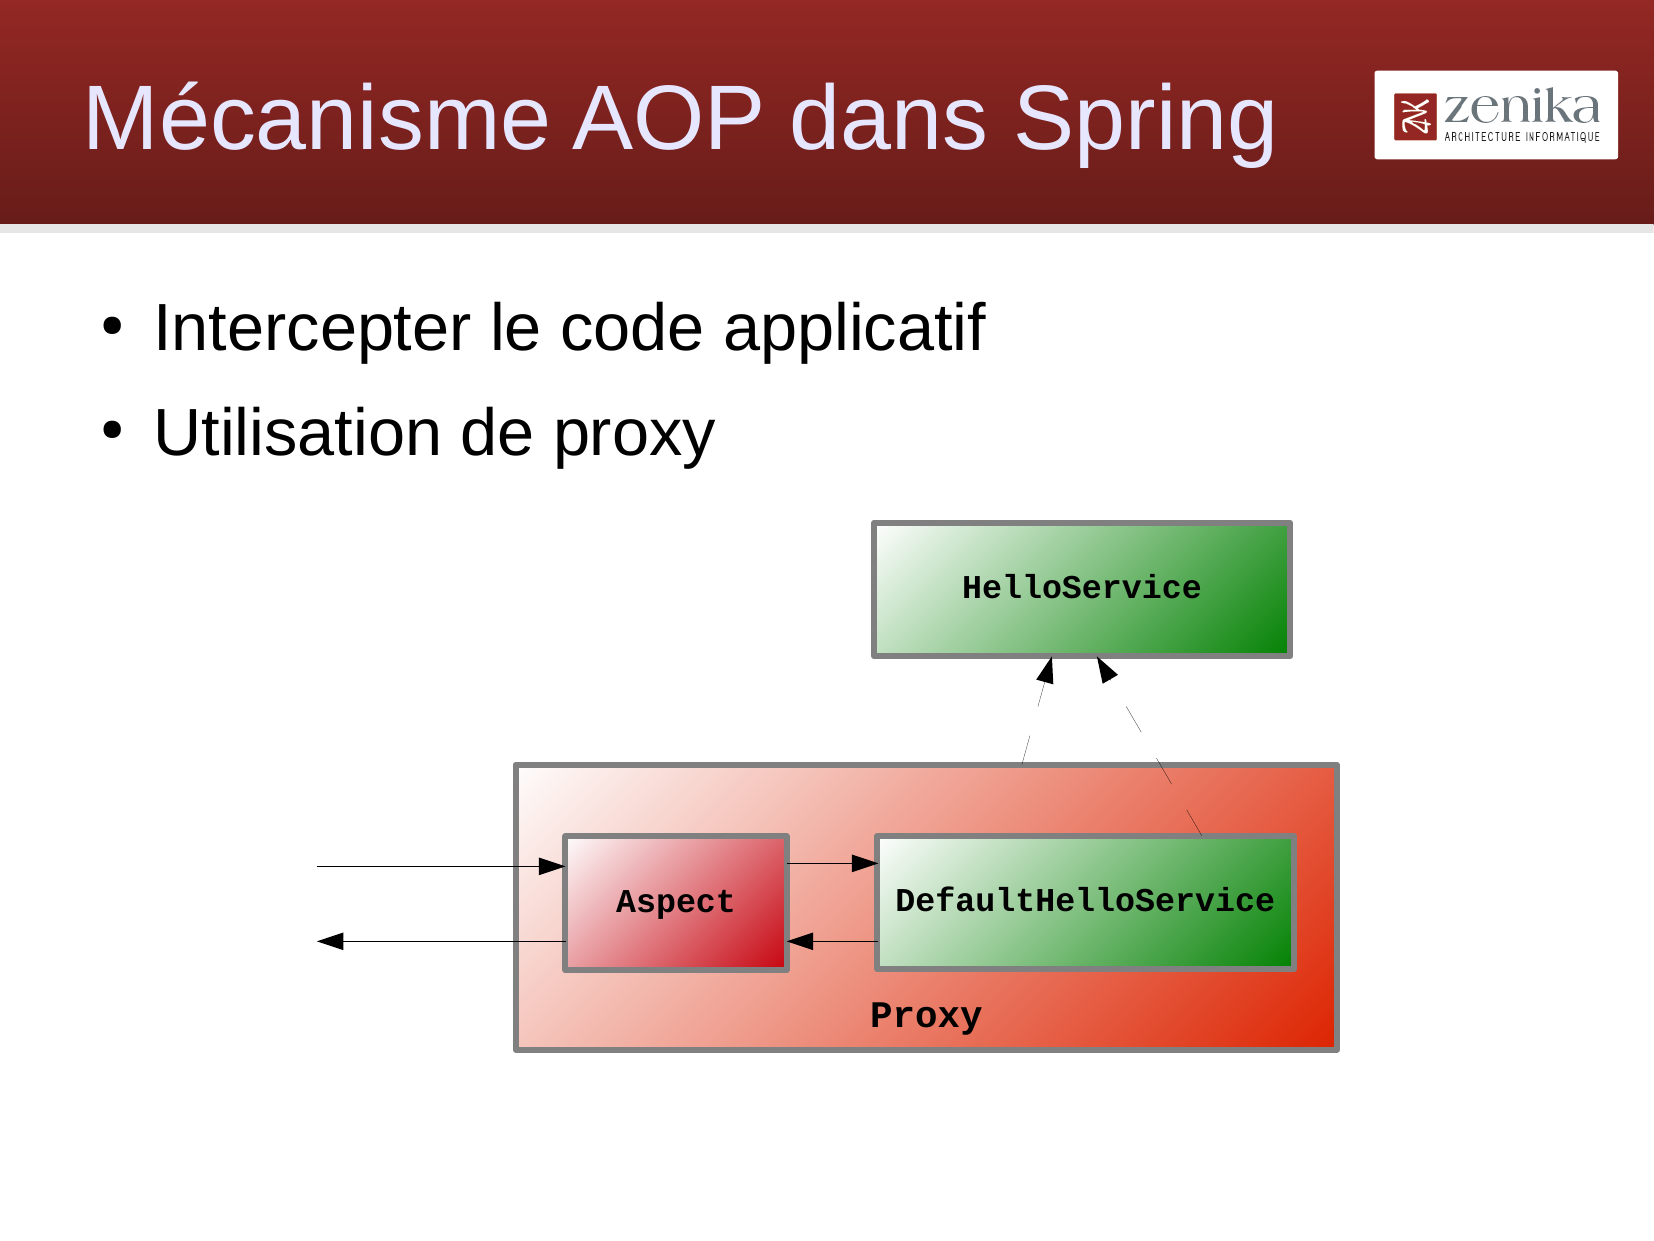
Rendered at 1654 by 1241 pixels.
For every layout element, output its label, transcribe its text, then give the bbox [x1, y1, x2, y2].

text_box Aspect [565, 836, 787, 970]
picture [1571, 82, 1600, 149]
text_box HelloService [874, 522, 1291, 657]
text_box DefaultHelloService [877, 835, 1294, 970]
text_box Proxy [967, 1010, 975, 1023]
list Intercepter le code applicatif Utilisation de proxy [82, 290, 1538, 1010]
text_box Proxy [515, 1010, 1337, 1050]
text_box Proxy [922, 1010, 930, 1024]
title Mécanisme AOP dans Spring [82, 13, 1571, 222]
